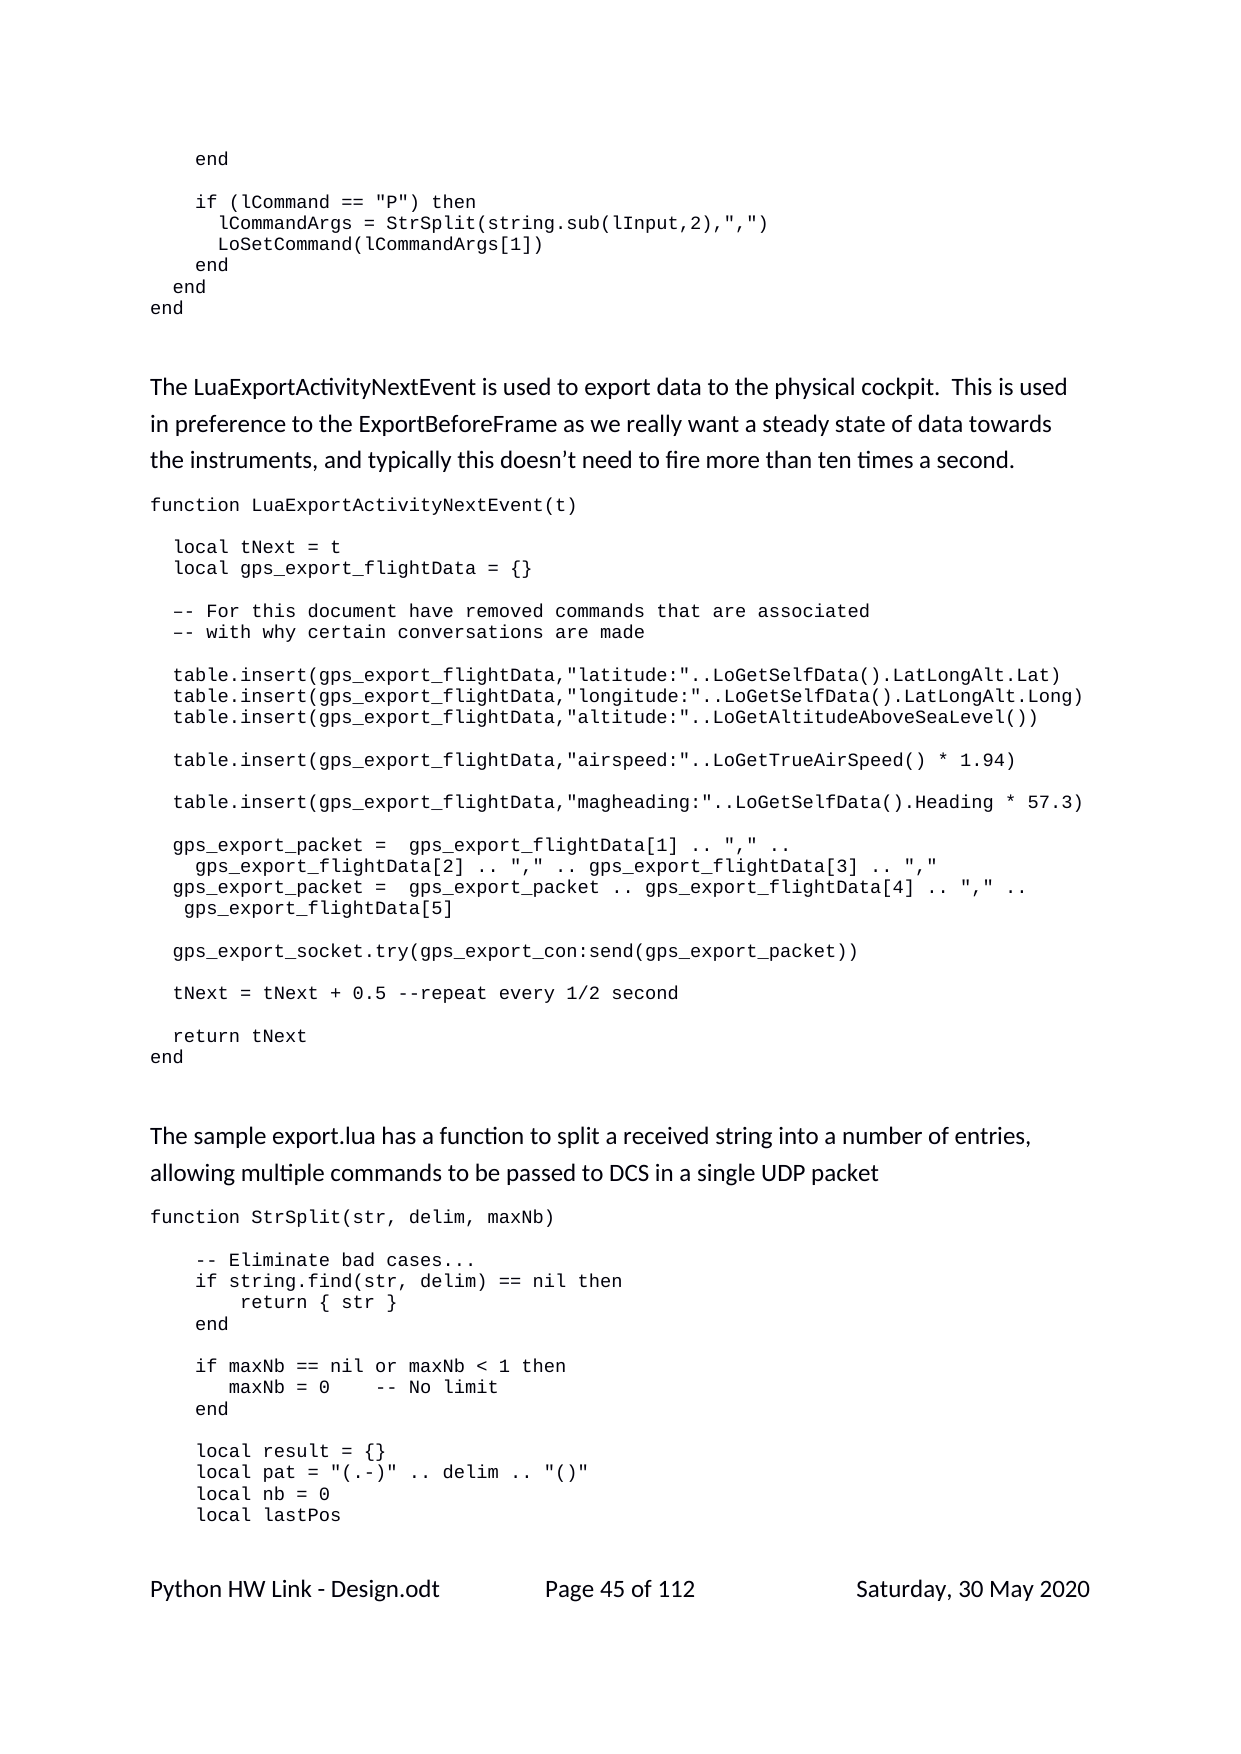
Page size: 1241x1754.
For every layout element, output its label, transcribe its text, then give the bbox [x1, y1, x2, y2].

text end [150, 299, 1090, 320]
text local result = {} [150, 1442, 1090, 1463]
text return { str } [150, 1293, 1090, 1314]
text function StrSplit(str, delim, maxNb) [150, 1208, 1090, 1229]
text end [150, 1399, 1090, 1421]
text gps_export_flightData[2] .. "," .. gps_export_flightData[3] .. "," [150, 857, 1090, 878]
text table.insert(gps_export_flightData,"longitude:"..LoGetSelfData().LatLongAlt.Long) [150, 687, 1090, 708]
text maxNb = 0 -- No limit [150, 1378, 1090, 1399]
text The LuaExportActivityNextEvent is used to export data to the physical cockpit. This is used in preference to the ExportBeforeFrame as we really want a steady state of data towards the instruments, and typically this doesn’t need to fire more than ten times a second. [150, 371, 1090, 475]
text end [150, 150, 1090, 171]
text end [150, 256, 1090, 277]
text local tNext = t [150, 538, 1090, 559]
text gps_export_flightData[5] [150, 899, 1090, 920]
text tNext = tNext + 0.5 --repeat every 1/2 second [150, 984, 1090, 1005]
text table.insert(gps_export_flightData,"magheading:"..LoGetSelfData().Heading * 57.3) [150, 793, 1090, 814]
text table.insert(gps_export_flightData,"latitude:"..LoGetSelfData().LatLongAlt.Lat) [150, 665, 1090, 687]
text if string.find(str, delim) == nil then [150, 1272, 1090, 1293]
text end [150, 277, 1090, 299]
text gps_export_socket.try(gps_export_con:send(gps_export_packet)) [150, 942, 1090, 963]
text LoSetCommand(lCommandArgs[1]) [150, 235, 1090, 256]
text –- with why certain conversations are made [150, 623, 1090, 644]
text local lastPos [150, 1506, 1090, 1527]
text local gps_export_flightData = {} [150, 559, 1090, 580]
text function LuaExportActivityNextEvent(t) [150, 495, 1090, 517]
text The sample export.lua has a function to split a received string into a number of entries, allowing multiple commands to be passed to DCS in a single UDP packet [150, 1120, 1090, 1187]
text table.insert(gps_export_flightData,"airspeed:"..LoGetTrueAirSpeed() * 1.94) [150, 750, 1090, 772]
text local nb = 0 [150, 1484, 1090, 1506]
text gps_export_packet = gps_export_flightData[1] .. "," .. [150, 835, 1090, 857]
text -- Eliminate bad cases... [150, 1251, 1090, 1272]
text end [150, 1314, 1090, 1336]
text local pat = "(.-)" .. delim .. "()" [150, 1463, 1090, 1484]
text if maxNb == nil or maxNb < 1 then [150, 1357, 1090, 1378]
text –- For this document have removed commands that are associated [150, 602, 1090, 623]
text return tNext [150, 1027, 1090, 1048]
text table.insert(gps_export_flightData,"altitude:"..LoGetAltitudeAboveSeaLevel()) [150, 708, 1090, 729]
text if (lCommand == "P") then [150, 192, 1090, 214]
text gps_export_packet = gps_export_packet .. gps_export_flightData[4] .. "," .. [150, 878, 1090, 899]
text lCommandArgs = StrSplit(string.sub(lInput,2),",") [150, 214, 1090, 235]
text end [150, 1048, 1090, 1069]
